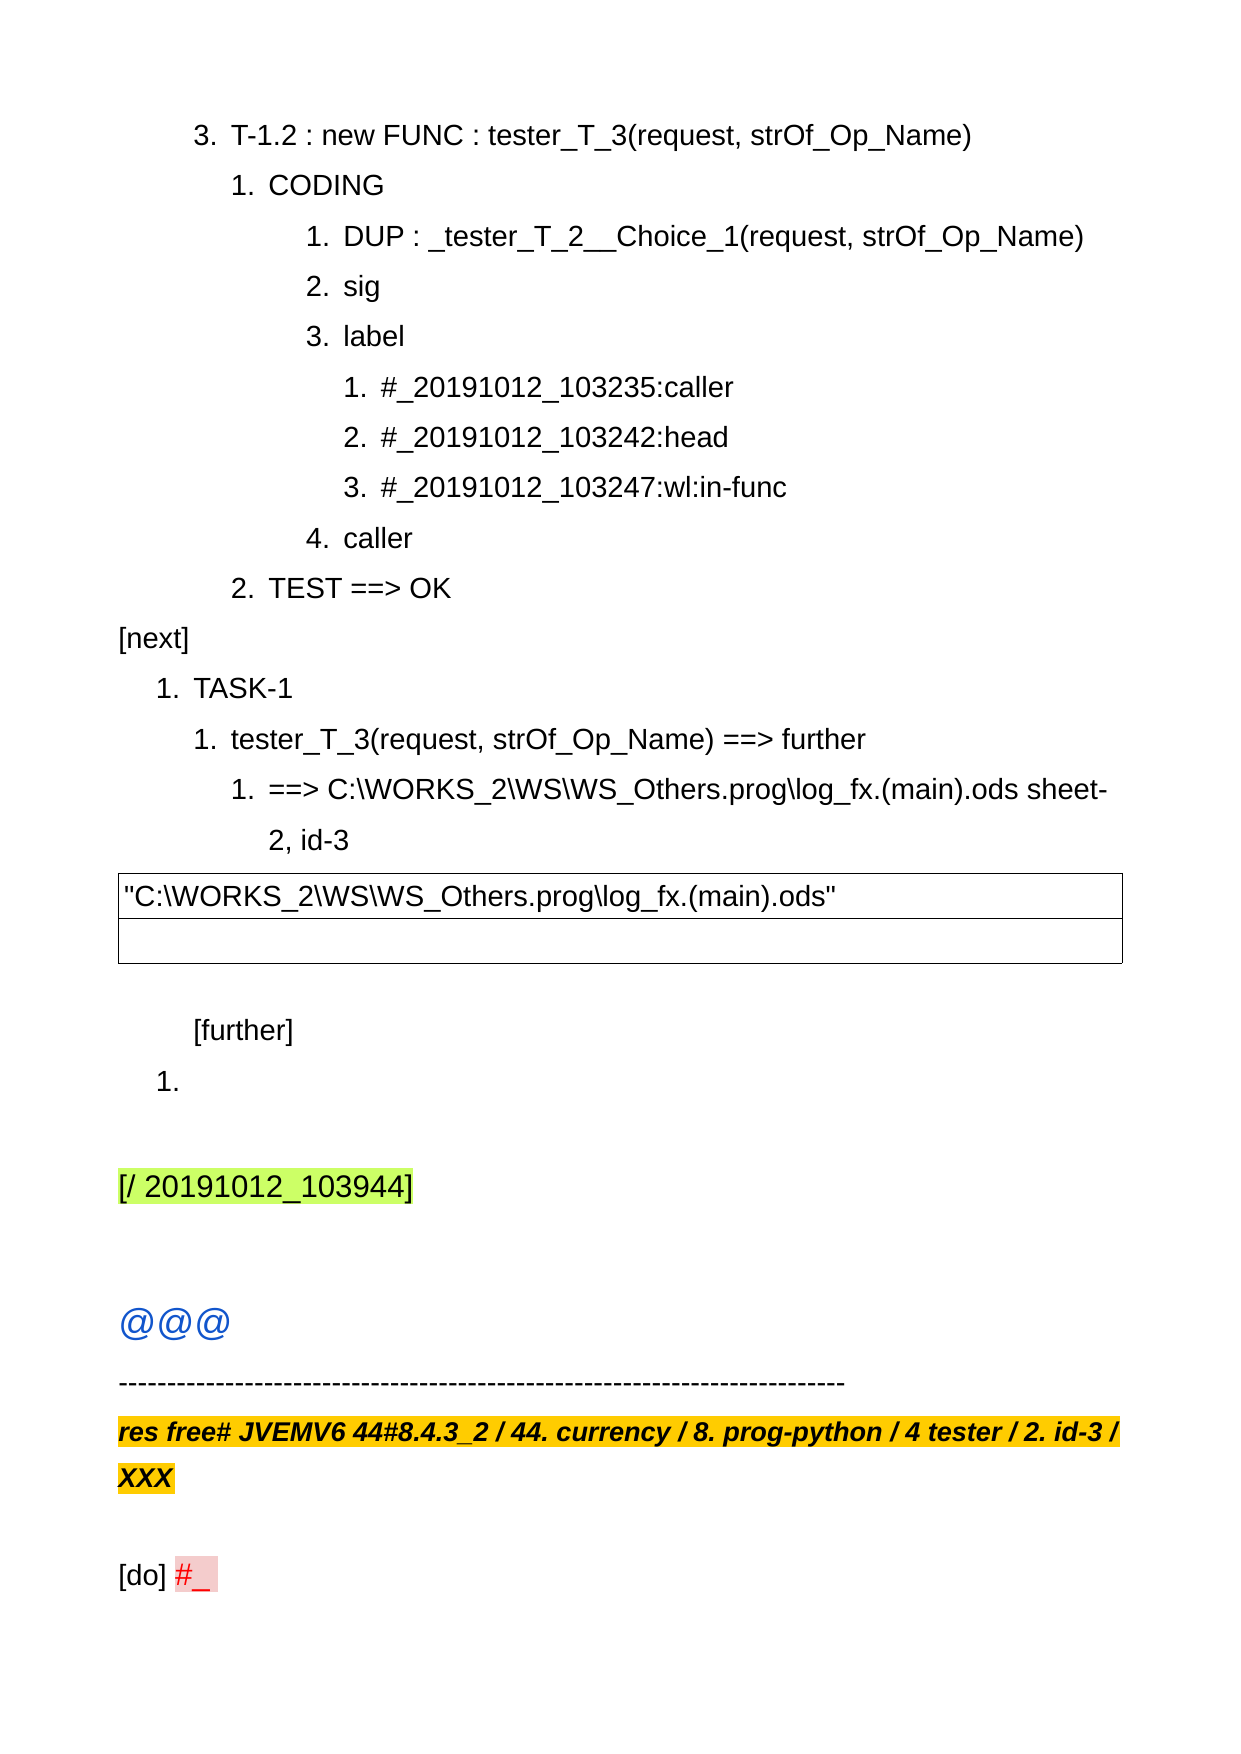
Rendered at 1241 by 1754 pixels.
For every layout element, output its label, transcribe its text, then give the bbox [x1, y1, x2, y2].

list [further] [156, 1013, 1122, 1047]
table_header "C:\WORKS_2\WS\WS_Others.prog\log_fx.(main).ods" [119, 874, 1122, 918]
text res free# JVEMV6 44#8.4.3_2 / 44. currency / 8. prog-python / 4 tester / 2. id-3 / XXX [118, 1416, 1122, 1494]
list DUP : _tester_T_2__Choice_1(request, strOf_Op_Name) [306, 219, 1122, 252]
list #_20191012_103235:caller [343, 370, 1122, 403]
list #_20191012_103242:head [343, 420, 1122, 453]
list CODING [231, 168, 1122, 202]
list TASK-1 [156, 672, 1122, 705]
text [do] #_ [118, 1556, 1122, 1592]
list T-1.2 : new FUNC : tester_T_3(request, strOf_Op_Name) [193, 118, 1122, 152]
text [/ 20191012_103944] [118, 1114, 1122, 1204]
list caller [306, 521, 1122, 554]
list #_20191012_103247:wl:in-func [343, 470, 1122, 504]
text @@@ [118, 1301, 1122, 1344]
text [next] [118, 621, 1122, 655]
text --------------------------------------------------------------------------- [118, 1365, 1122, 1399]
list label [306, 319, 1122, 353]
table_cell [119, 919, 1122, 963]
list TEST ==> OK [231, 571, 1122, 604]
list ==> C:\WORKS_2\WS\WS_Others.prog\log_fx.(main).ods sheet-2, id-3 [231, 772, 1122, 856]
list sig [306, 269, 1122, 303]
list tester_T_3(request, strOf_Op_Name) ==> further [193, 722, 1122, 755]
